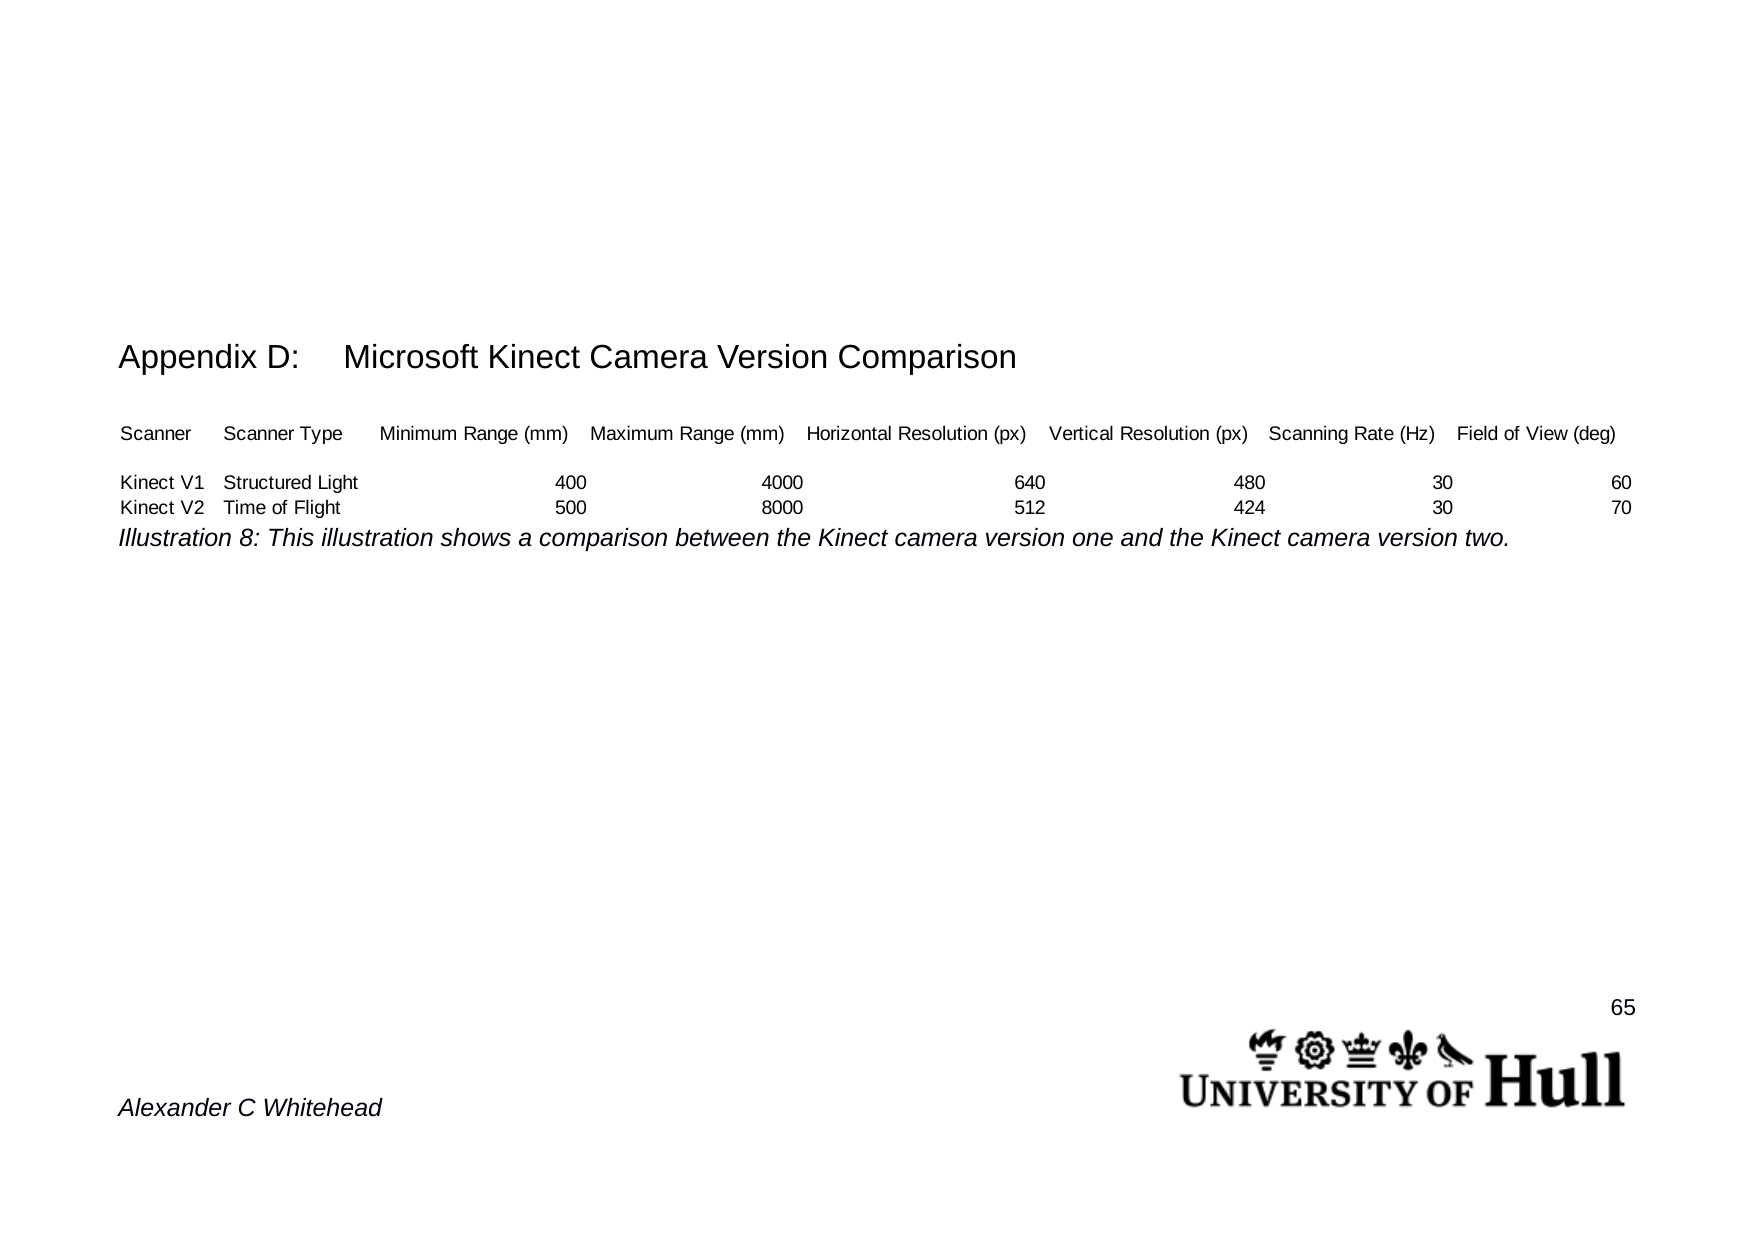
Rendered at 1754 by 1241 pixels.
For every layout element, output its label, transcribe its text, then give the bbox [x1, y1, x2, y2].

text Illustration 8: This illustration shows a comparison between the Kinect camera version one and the Kinect camera version two. [118, 422, 1636, 551]
picture [1173, 1020, 1634, 1117]
subtitle Microsoft Kinect Camera Version Comparison [118, 337, 1636, 376]
